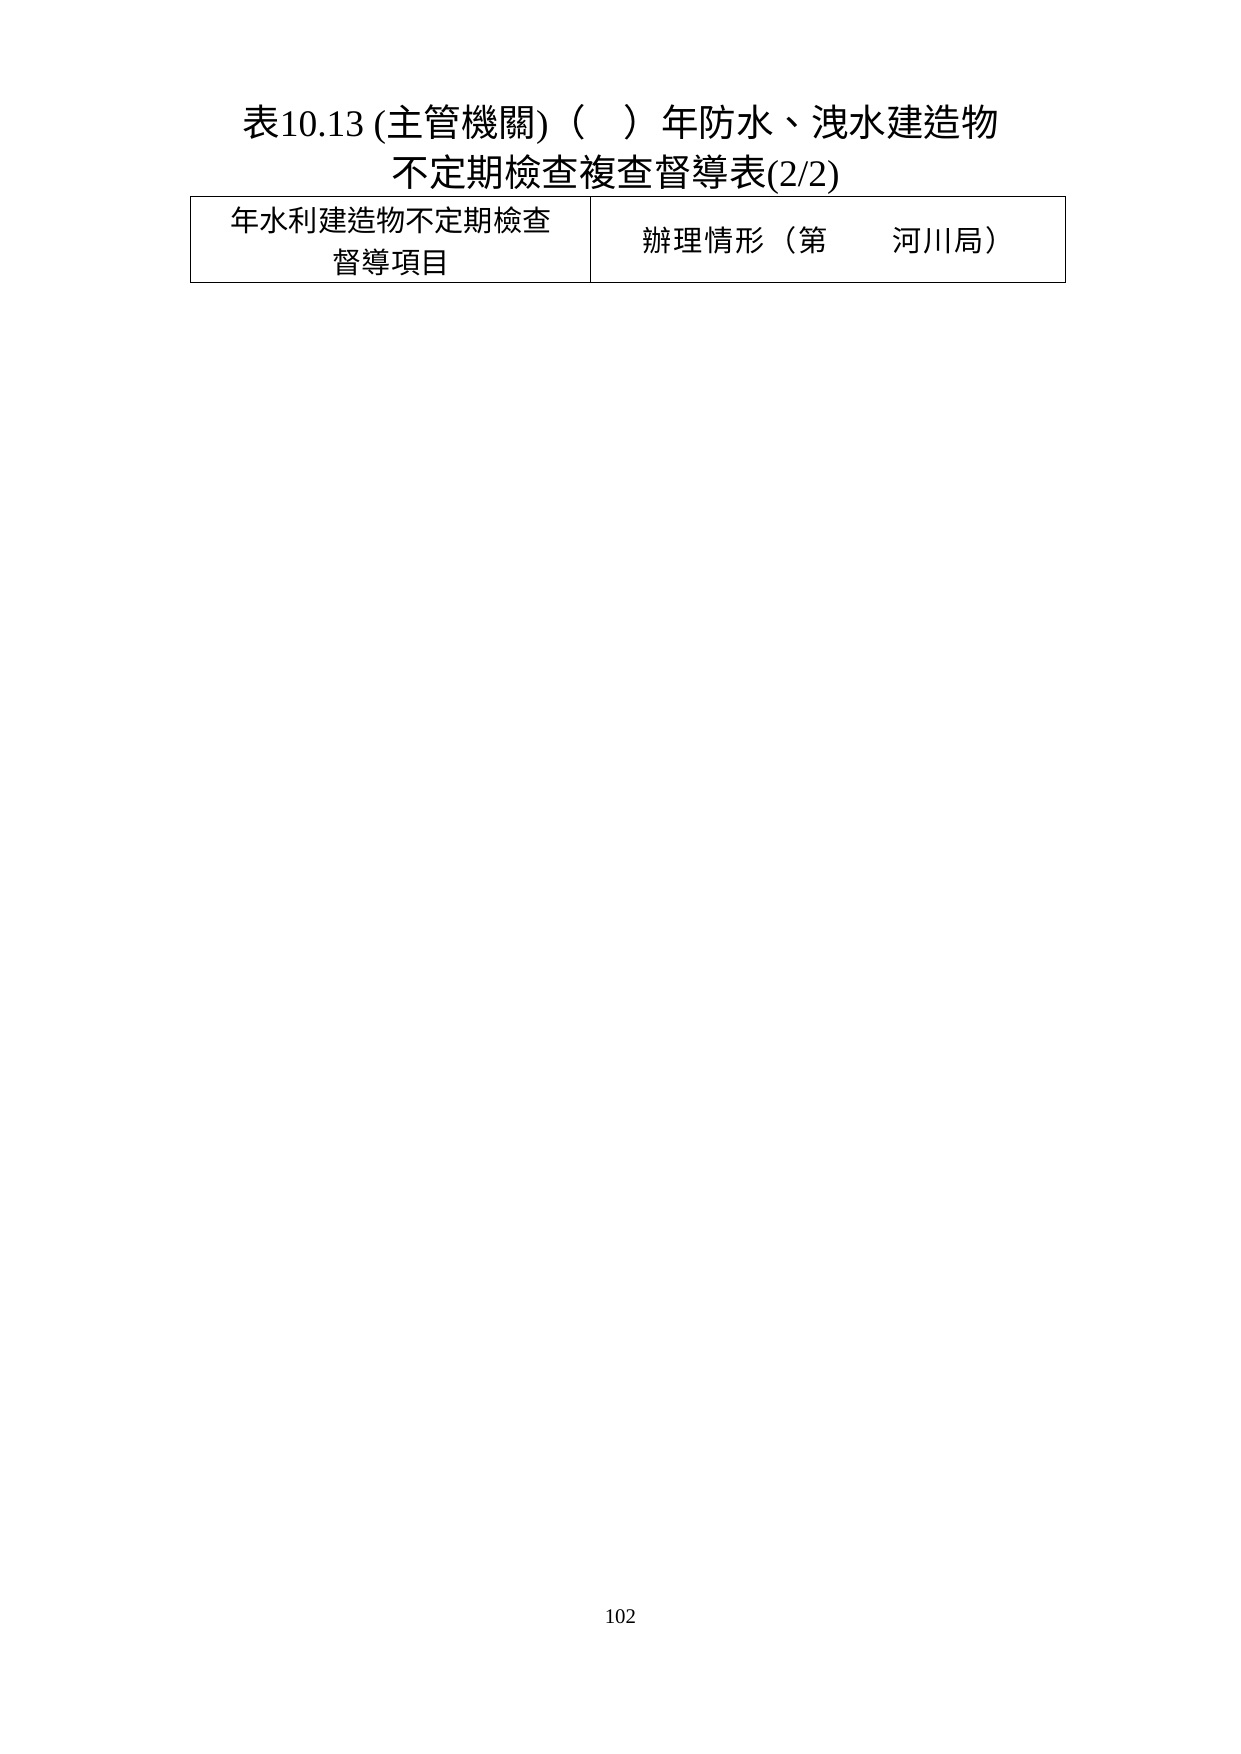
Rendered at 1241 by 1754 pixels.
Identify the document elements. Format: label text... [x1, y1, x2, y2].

subtitle 不定期檢查複查督導表(2/2) [188, 146, 1052, 196]
subtitle 表10.13 (主管機關)（ ）年防水、洩水建造物 [188, 96, 1052, 146]
table_header 年水利建造物不定期檢查 督導項目 [191, 197, 590, 282]
table_header 辦理情形（第 河川局） [591, 197, 1065, 282]
